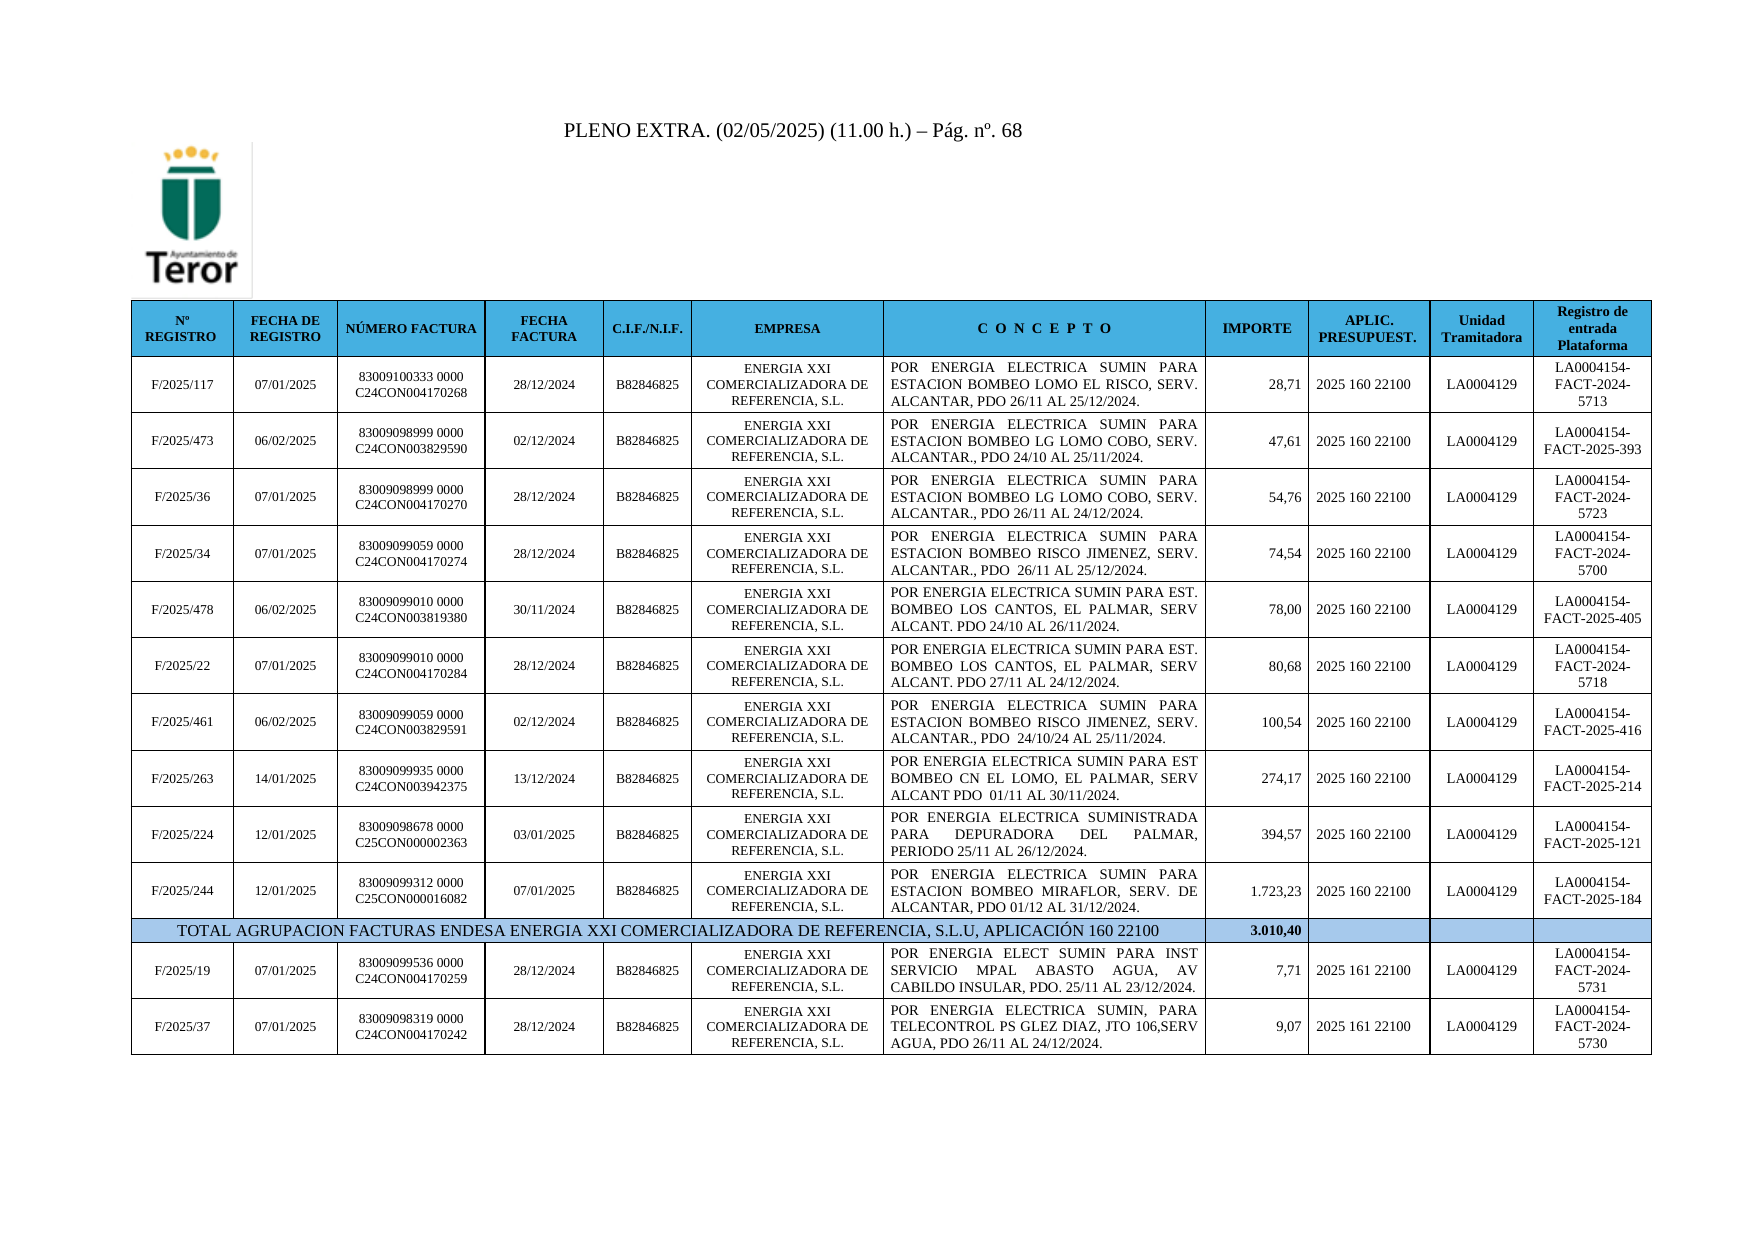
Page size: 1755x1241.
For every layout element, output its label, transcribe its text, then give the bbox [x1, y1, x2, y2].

table_cell 12/01/2025 [234, 863, 337, 918]
table_cell B82846825 [604, 751, 691, 806]
table_cell B82846825 [604, 357, 691, 412]
table_cell 2025 161 22100 [1309, 999, 1429, 1054]
table_cell 06/02/2025 [234, 413, 337, 468]
table_cell LA0004129 [1431, 526, 1533, 581]
table_cell 83009099059 0000 C24CON004170274 [338, 526, 484, 581]
table_header Nº REGISTRO [132, 301, 233, 356]
table_cell POR ENERGIA ELECTRICA SUMIN, PARA TELECONTROL PS GLEZ DIAZ, JTO 106,SERV AGUA, PDO 26/11 AL 24/12/2024. [884, 999, 1205, 1054]
table_cell 07/01/2025 [234, 638, 337, 693]
table_cell [1309, 919, 1429, 942]
table_cell F/2025/461 [132, 694, 233, 749]
table_cell POR ENERGIA ELECTRICA SUMIN PARA ESTACION BOMBEO RISCO JIMENEZ, SERV. ALCANTAR., PDO 26/11 AL 25/12/2024. [884, 526, 1205, 581]
table_cell 2025 160 22100 [1309, 413, 1429, 468]
table_cell 06/02/2025 [234, 694, 337, 749]
table_header APLIC. PRESUPUEST. [1309, 301, 1429, 356]
table_cell 83009098678 0000 C25CON000002363 [338, 807, 484, 862]
table_cell 13/12/2024 [486, 751, 603, 806]
table_cell 2025 160 22100 [1309, 807, 1429, 862]
table_cell [1431, 919, 1533, 942]
table_cell ENERGIA XXI COMERCIALIZADORA DE REFERENCIA, S.L. [692, 638, 883, 693]
table_cell 28/12/2024 [486, 357, 603, 412]
table_header FECHA DE REGISTRO [234, 301, 337, 356]
table_cell 2025 161 22100 [1309, 943, 1429, 998]
table_cell 07/01/2025 [234, 943, 337, 998]
table_cell 9,07 [1206, 999, 1308, 1054]
table_cell 28/12/2024 [486, 999, 603, 1054]
table_cell POR ENERGIA ELECT SUMIN PARA INST SERVICIO MPAL ABASTO AGUA, AV CABILDO INSULAR, PDO. 25/11 AL 23/12/2024. [884, 943, 1205, 998]
table_cell 100,54 [1206, 694, 1308, 749]
table_cell 2025 160 22100 [1309, 582, 1429, 637]
table_cell ENERGIA XXI COMERCIALIZADORA DE REFERENCIA, S.L. [692, 582, 883, 637]
table_cell B82846825 [604, 413, 691, 468]
table_cell 80,68 [1206, 638, 1308, 693]
table_cell POR ENERGIA ELECTRICA SUMIN PARA EST. BOMBEO LOS CANTOS, EL PALMAR, SERV ALCANT. PDO 24/10 AL 26/11/2024. [884, 582, 1205, 637]
table_cell 83009099312 0000 C25CON000016082 [338, 863, 484, 918]
table_cell LA0004129 [1431, 357, 1533, 412]
table_cell 83009099010 0000 C24CON004170284 [338, 638, 484, 693]
table_cell B82846825 [604, 694, 691, 749]
table_cell B82846825 [604, 807, 691, 862]
table_cell 7,71 [1206, 943, 1308, 998]
table_cell F/2025/473 [132, 413, 233, 468]
table_cell LA0004129 [1431, 638, 1533, 693]
table_cell 07/01/2025 [234, 526, 337, 581]
table_cell 1.723,23 [1206, 863, 1308, 918]
table_header EMPRESA [692, 301, 883, 356]
table_cell ENERGIA XXI COMERCIALIZADORA DE REFERENCIA, S.L. [692, 469, 883, 524]
table_cell 02/12/2024 [486, 694, 603, 749]
table_cell 83009099536 0000 C24CON004170259 [338, 943, 484, 998]
table_cell LA0004154-FACT-2025-184 [1534, 863, 1651, 918]
table_cell 07/01/2025 [486, 863, 603, 918]
table_cell 83009098319 0000 C24CON004170242 [338, 999, 484, 1054]
table_cell F/2025/478 [132, 582, 233, 637]
table_cell 83009099059 0000 C24CON003829591 [338, 694, 484, 749]
table_cell F/2025/19 [132, 943, 233, 998]
table_header IMPORTE [1206, 301, 1308, 356]
table_cell LA0004129 [1431, 999, 1533, 1054]
table_cell ENERGIA XXI COMERCIALIZADORA DE REFERENCIA, S.L. [692, 751, 883, 806]
table_cell 47,61 [1206, 413, 1308, 468]
table_cell 394,57 [1206, 807, 1308, 862]
table_cell POR ENERGIA ELECTRICA SUMIN PARA ESTACION BOMBEO LG LOMO COBO, SERV. ALCANTAR., PDO 24/10 AL 25/11/2024. [884, 413, 1205, 468]
table_cell 74,54 [1206, 526, 1308, 581]
table_cell 2025 160 22100 [1309, 863, 1429, 918]
table_cell ENERGIA XXI COMERCIALIZADORA DE REFERENCIA, S.L. [692, 807, 883, 862]
table_cell 28,71 [1206, 357, 1308, 412]
table_cell POR ENERGIA ELECTRICA SUMIN PARA ESTACION BOMBEO RISCO JIMENEZ, SERV. ALCANTAR., PDO 24/10/24 AL 25/11/2024. [884, 694, 1205, 749]
table_cell 83009099935 0000 C24CON003942375 [338, 751, 484, 806]
table_cell F/2025/117 [132, 357, 233, 412]
table_cell ENERGIA XXI COMERCIALIZADORA DE REFERENCIA, S.L. [692, 526, 883, 581]
table_cell LA0004154-FACT-2024-5713 [1534, 357, 1651, 412]
table_cell POR ENERGIA ELECTRICA SUMIN PARA ESTACION BOMBEO MIRAFLOR, SERV. DE ALCANTAR, PDO 01/12 AL 31/12/2024. [884, 863, 1205, 918]
table_cell 2025 160 22100 [1309, 526, 1429, 581]
table_cell LA0004154-FACT-2025-121 [1534, 807, 1651, 862]
table_cell 2025 160 22100 [1309, 638, 1429, 693]
table_cell LA0004129 [1431, 863, 1533, 918]
table_cell POR ENERGIA ELECTRICA SUMIN PARA EST. BOMBEO LOS CANTOS, EL PALMAR, SERV ALCANT. PDO 27/11 AL 24/12/2024. [884, 638, 1205, 693]
table_cell LA0004129 [1431, 751, 1533, 806]
table_cell 02/12/2024 [486, 413, 603, 468]
table_cell LA0004154-FACT-2025-405 [1534, 582, 1651, 637]
table_cell LA0004154-FACT-2024-5723 [1534, 469, 1651, 524]
table_cell F/2025/34 [132, 526, 233, 581]
table_cell B82846825 [604, 863, 691, 918]
table_cell ENERGIA XXI COMERCIALIZADORA DE REFERENCIA, S.L. [692, 413, 883, 468]
table_cell LA0004129 [1431, 694, 1533, 749]
table_cell ENERGIA XXI COMERCIALIZADORA DE REFERENCIA, S.L. [692, 999, 883, 1054]
table_cell 03/01/2025 [486, 807, 603, 862]
table_cell LA0004154-FACT-2025-416 [1534, 694, 1651, 749]
table_cell B82846825 [604, 638, 691, 693]
table_cell 28/12/2024 [486, 526, 603, 581]
table_cell F/2025/224 [132, 807, 233, 862]
table_cell 83009098999 0000 C24CON003829590 [338, 413, 484, 468]
table_cell LA0004154-FACT-2025-214 [1534, 751, 1651, 806]
table_cell 28/12/2024 [486, 469, 603, 524]
table_cell 2025 160 22100 [1309, 751, 1429, 806]
table_cell LA0004129 [1431, 582, 1533, 637]
table_header Registro de entrada Plataforma [1534, 301, 1651, 356]
table_cell LA0004154-FACT-2024-5718 [1534, 638, 1651, 693]
table_cell ENERGIA XXI COMERCIALIZADORA DE REFERENCIA, S.L. [692, 943, 883, 998]
table_cell POR ENERGIA ELECTRICA SUMINISTRADA PARA DEPURADORA DEL PALMAR, PERIODO 25/11 AL 26/12/2024. [884, 807, 1205, 862]
table_cell F/2025/36 [132, 469, 233, 524]
table_cell F/2025/263 [132, 751, 233, 806]
table_cell LA0004154-FACT-2024-5730 [1534, 999, 1651, 1054]
table_cell 07/01/2025 [234, 469, 337, 524]
table_cell ENERGIA XXI COMERCIALIZADORA DE REFERENCIA, S.L. [692, 694, 883, 749]
table_cell B82846825 [604, 469, 691, 524]
table_cell LA0004154-FACT-2024-5700 [1534, 526, 1651, 581]
table_cell 54,76 [1206, 469, 1308, 524]
table_cell 83009099010 0000 C24CON003819380 [338, 582, 484, 637]
table_cell 3.010,40 [1206, 919, 1308, 942]
table_cell 30/11/2024 [486, 582, 603, 637]
table_cell F/2025/22 [132, 638, 233, 693]
table_cell POR ENERGIA ELECTRICA SUMIN PARA ESTACION BOMBEO LOMO EL RISCO, SERV. ALCANTAR, PDO 26/11 AL 25/12/2024. [884, 357, 1205, 412]
table_cell LA0004129 [1431, 469, 1533, 524]
table_header NÚMERO FACTURA [338, 301, 484, 356]
table_cell 07/01/2025 [234, 357, 337, 412]
table_cell B82846825 [604, 999, 691, 1054]
table_cell 2025 160 22100 [1309, 694, 1429, 749]
table_cell 07/01/2025 [234, 999, 337, 1054]
table_header Unidad Tramitadora [1431, 301, 1533, 356]
table_cell ENERGIA XXI COMERCIALIZADORA DE REFERENCIA, S.L. [692, 357, 883, 412]
table_cell TOTAL AGRUPACION FACTURAS ENDESA ENERGIA XXI COMERCIALIZADORA DE REFERENCIA, S.L.U, APLICACIÓN 160 22100 [132, 919, 1205, 942]
table_cell F/2025/37 [132, 999, 233, 1054]
table_cell B82846825 [604, 526, 691, 581]
table_cell [1534, 919, 1651, 942]
table_header C.I.F./N.I.F. [604, 301, 691, 356]
table_cell LA0004154-FACT-2024-5731 [1534, 943, 1651, 998]
table_cell 274,17 [1206, 751, 1308, 806]
table_cell 2025 160 22100 [1309, 357, 1429, 412]
table_cell B82846825 [604, 943, 691, 998]
table_cell LA0004154-FACT-2025-393 [1534, 413, 1651, 468]
table_cell 83009098999 0000 C24CON004170270 [338, 469, 484, 524]
table_cell ENERGIA XXI COMERCIALIZADORA DE REFERENCIA, S.L. [692, 863, 883, 918]
table_cell LA0004129 [1431, 807, 1533, 862]
table_cell 78,00 [1206, 582, 1308, 637]
table_cell 2025 160 22100 [1309, 469, 1429, 524]
table_cell 14/01/2025 [234, 751, 337, 806]
table_cell LA0004129 [1431, 413, 1533, 468]
table_cell 83009100333 0000 C24CON004170268 [338, 357, 484, 412]
table_cell 06/02/2025 [234, 582, 337, 637]
table_cell 28/12/2024 [486, 638, 603, 693]
table_cell F/2025/244 [132, 863, 233, 918]
table_cell POR ENERGIA ELECTRICA SUMIN PARA EST BOMBEO CN EL LOMO, EL PALMAR, SERV ALCANT PDO 01/11 AL 30/11/2024. [884, 751, 1205, 806]
table_header C O N C E P T O [884, 301, 1205, 356]
table_header FECHA FACTURA [486, 301, 603, 356]
table_cell B82846825 [604, 582, 691, 637]
table_cell POR ENERGIA ELECTRICA SUMIN PARA ESTACION BOMBEO LG LOMO COBO, SERV. ALCANTAR., PDO 26/11 AL 24/12/2024. [884, 469, 1205, 524]
table_cell LA0004129 [1431, 943, 1533, 998]
table_cell 28/12/2024 [486, 943, 603, 998]
table_cell 12/01/2025 [234, 807, 337, 862]
